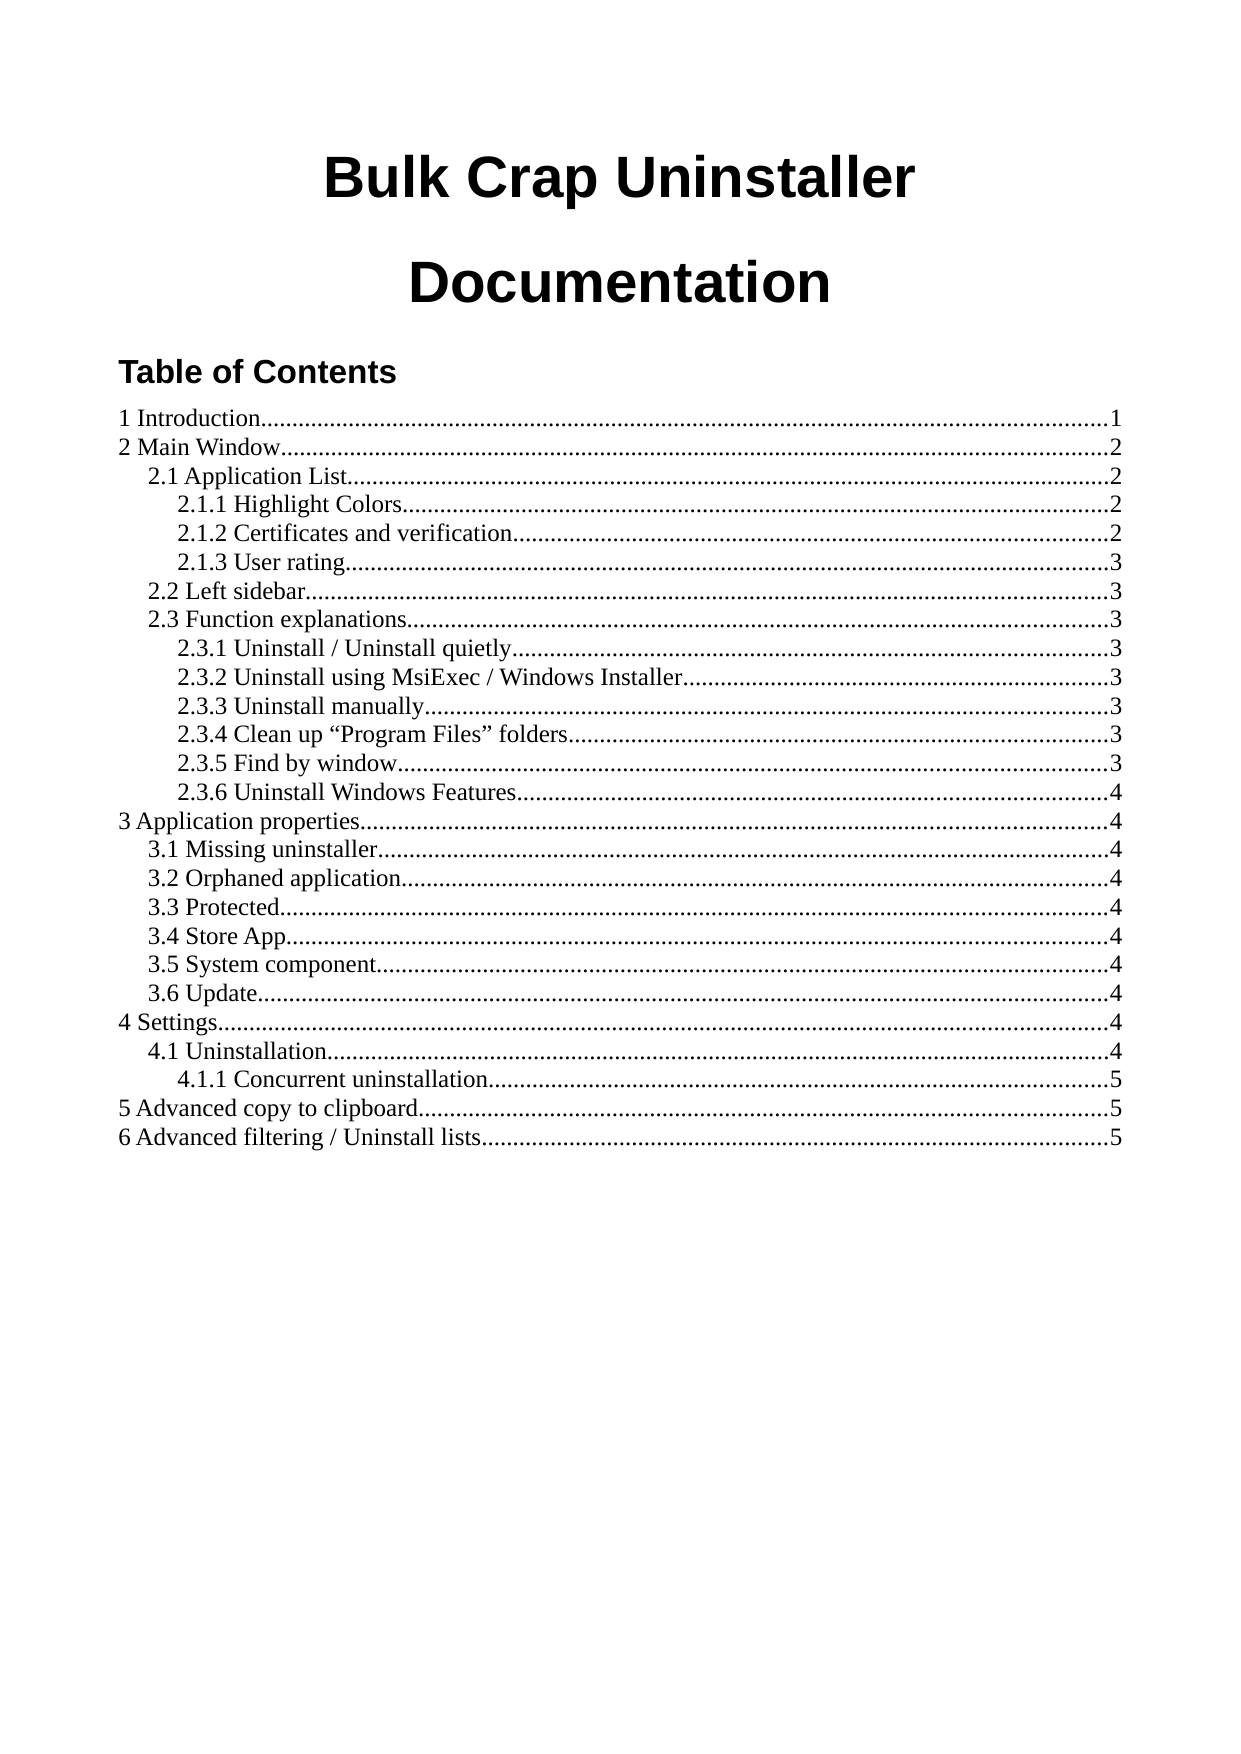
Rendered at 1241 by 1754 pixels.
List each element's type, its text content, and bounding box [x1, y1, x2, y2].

text 3.4 Store App 4 [148, 921, 1122, 949]
text 2.1.3 User rating 3 [177, 547, 1122, 576]
text 2.3 Function explanations 3 [148, 604, 1122, 633]
text 3.2 Orphaned application 4 [148, 863, 1122, 892]
text 2.1.1 Highlight Colors 2 [177, 489, 1122, 518]
text 4.1.1 Concurrent uninstallation 5 [177, 1064, 1122, 1093]
text 1 Introduction 1 [118, 403, 1122, 432]
text 2.3.5 Find by window 3 [177, 748, 1122, 777]
text 4 Settings 4 [118, 1007, 1122, 1036]
text 2.3.6 Uninstall Windows Features 4 [177, 777, 1122, 806]
subtitle Table of Contents [118, 352, 1122, 391]
text 5 Advanced copy to clipboard 5 [118, 1093, 1122, 1122]
text 2.3.2 Uninstall using MsiExec / Windows Installer 3 [177, 662, 1122, 691]
text 3 Application properties 4 [118, 806, 1122, 834]
text 3.5 System component 4 [148, 949, 1122, 978]
text 4.1 Uninstallation 4 [148, 1036, 1122, 1064]
text 2.1.2 Certificates and verification 2 [177, 518, 1122, 547]
text 2.3.3 Uninstall manually 3 [177, 691, 1122, 719]
title Documentation [118, 248, 1122, 315]
title Bulk Crap Uninstaller [118, 143, 1122, 210]
text 2.3.4 Clean up “Program Files” folders 3 [177, 719, 1122, 748]
text 2.3.1 Uninstall / Uninstall quietly 3 [177, 633, 1122, 662]
text 3.3 Protected 4 [148, 892, 1122, 921]
text 3.6 Update 4 [148, 978, 1122, 1007]
text 2.2 Left sidebar 3 [148, 576, 1122, 604]
text 2 Main Window 2 [118, 432, 1122, 461]
text 2.1 Application List 2 [148, 461, 1122, 489]
text 6 Advanced filtering / Uninstall lists 5 [118, 1122, 1122, 1151]
text 3.1 Missing uninstaller 4 [148, 834, 1122, 863]
